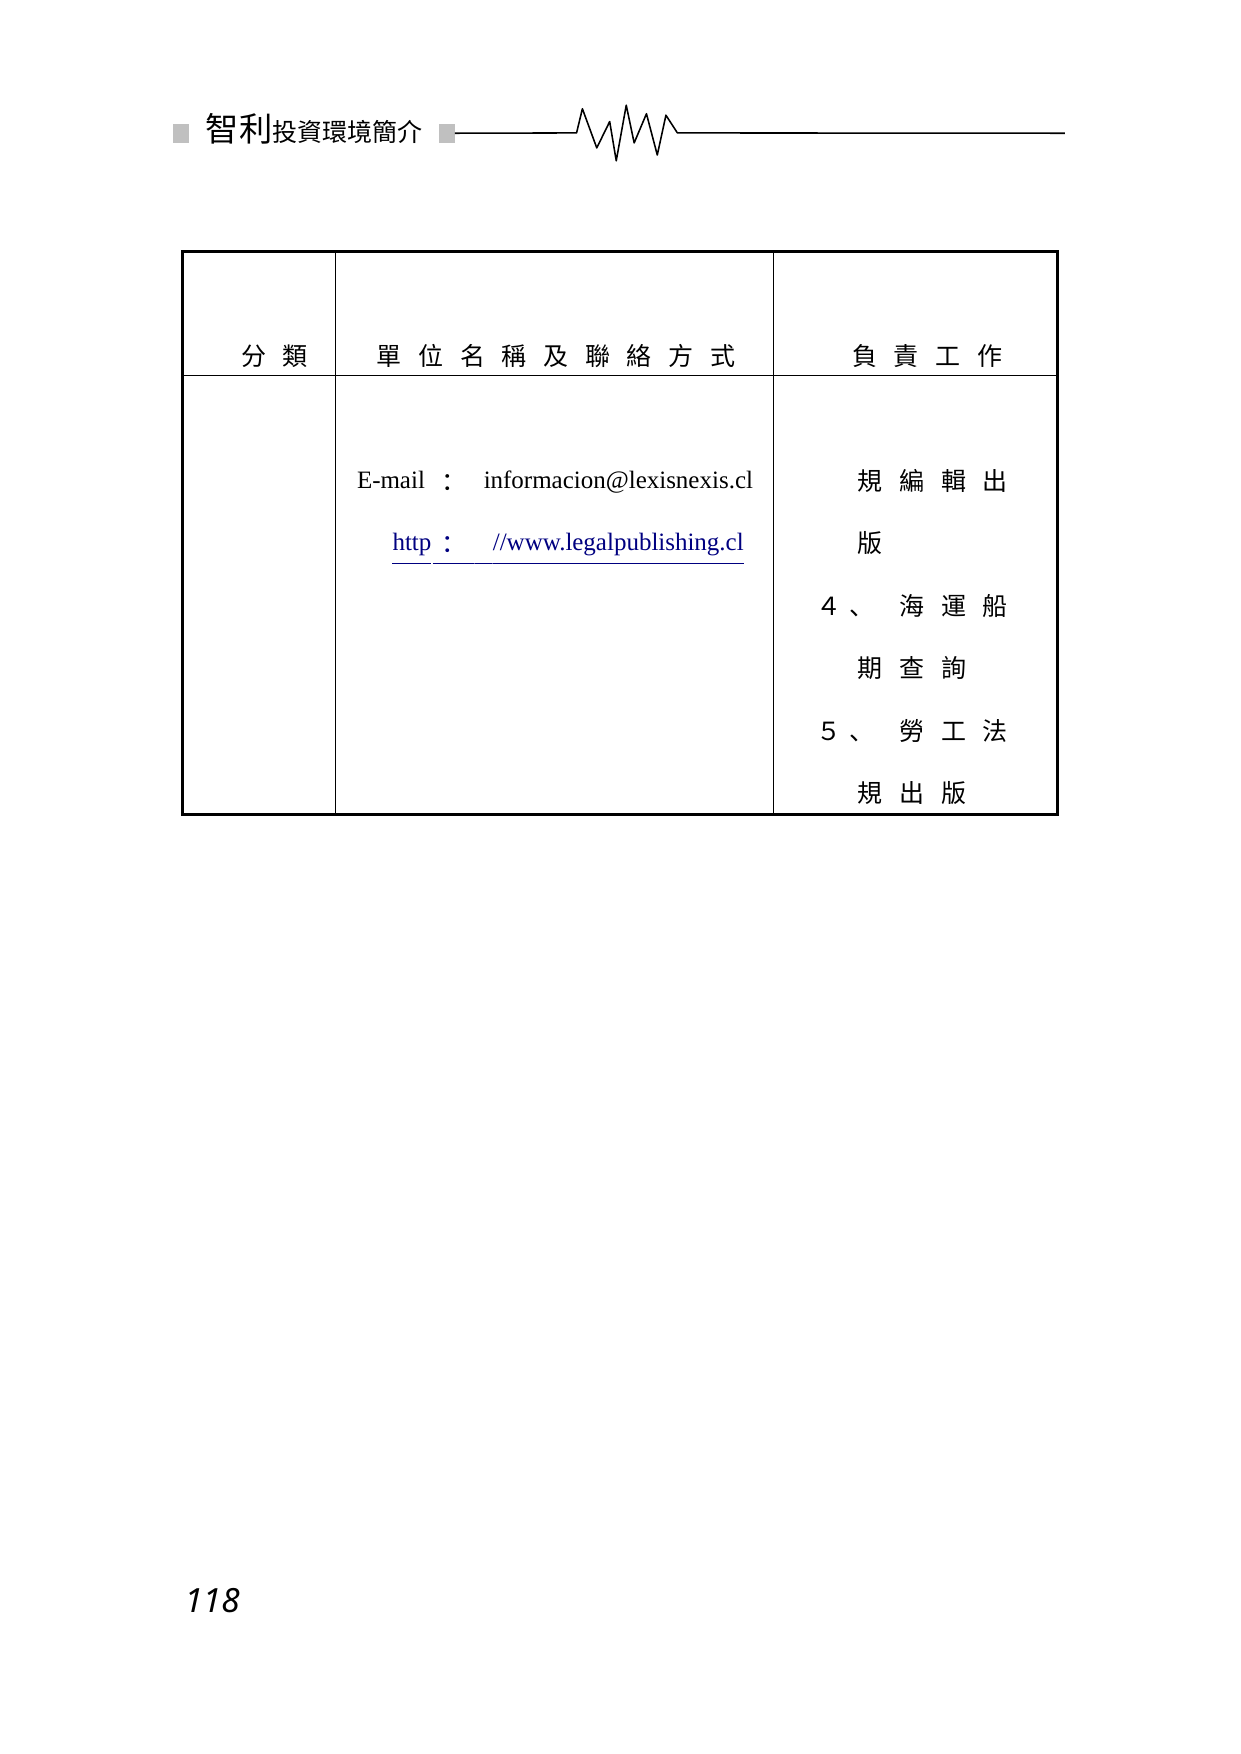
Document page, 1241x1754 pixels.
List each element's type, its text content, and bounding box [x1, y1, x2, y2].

table_header 分類 [184, 253, 335, 375]
table_cell 規編輯出版 ４、海運船期查詢 ５、勞工法規出版 [774, 376, 1056, 813]
table_cell [184, 376, 335, 813]
table_header 單位名稱及聯絡方式 [336, 253, 773, 375]
table_header 負責工作 [774, 253, 1056, 375]
table_cell E-mail：informacion@lexisnexis.cl http：//www.legalpublishing.cl [336, 376, 773, 813]
